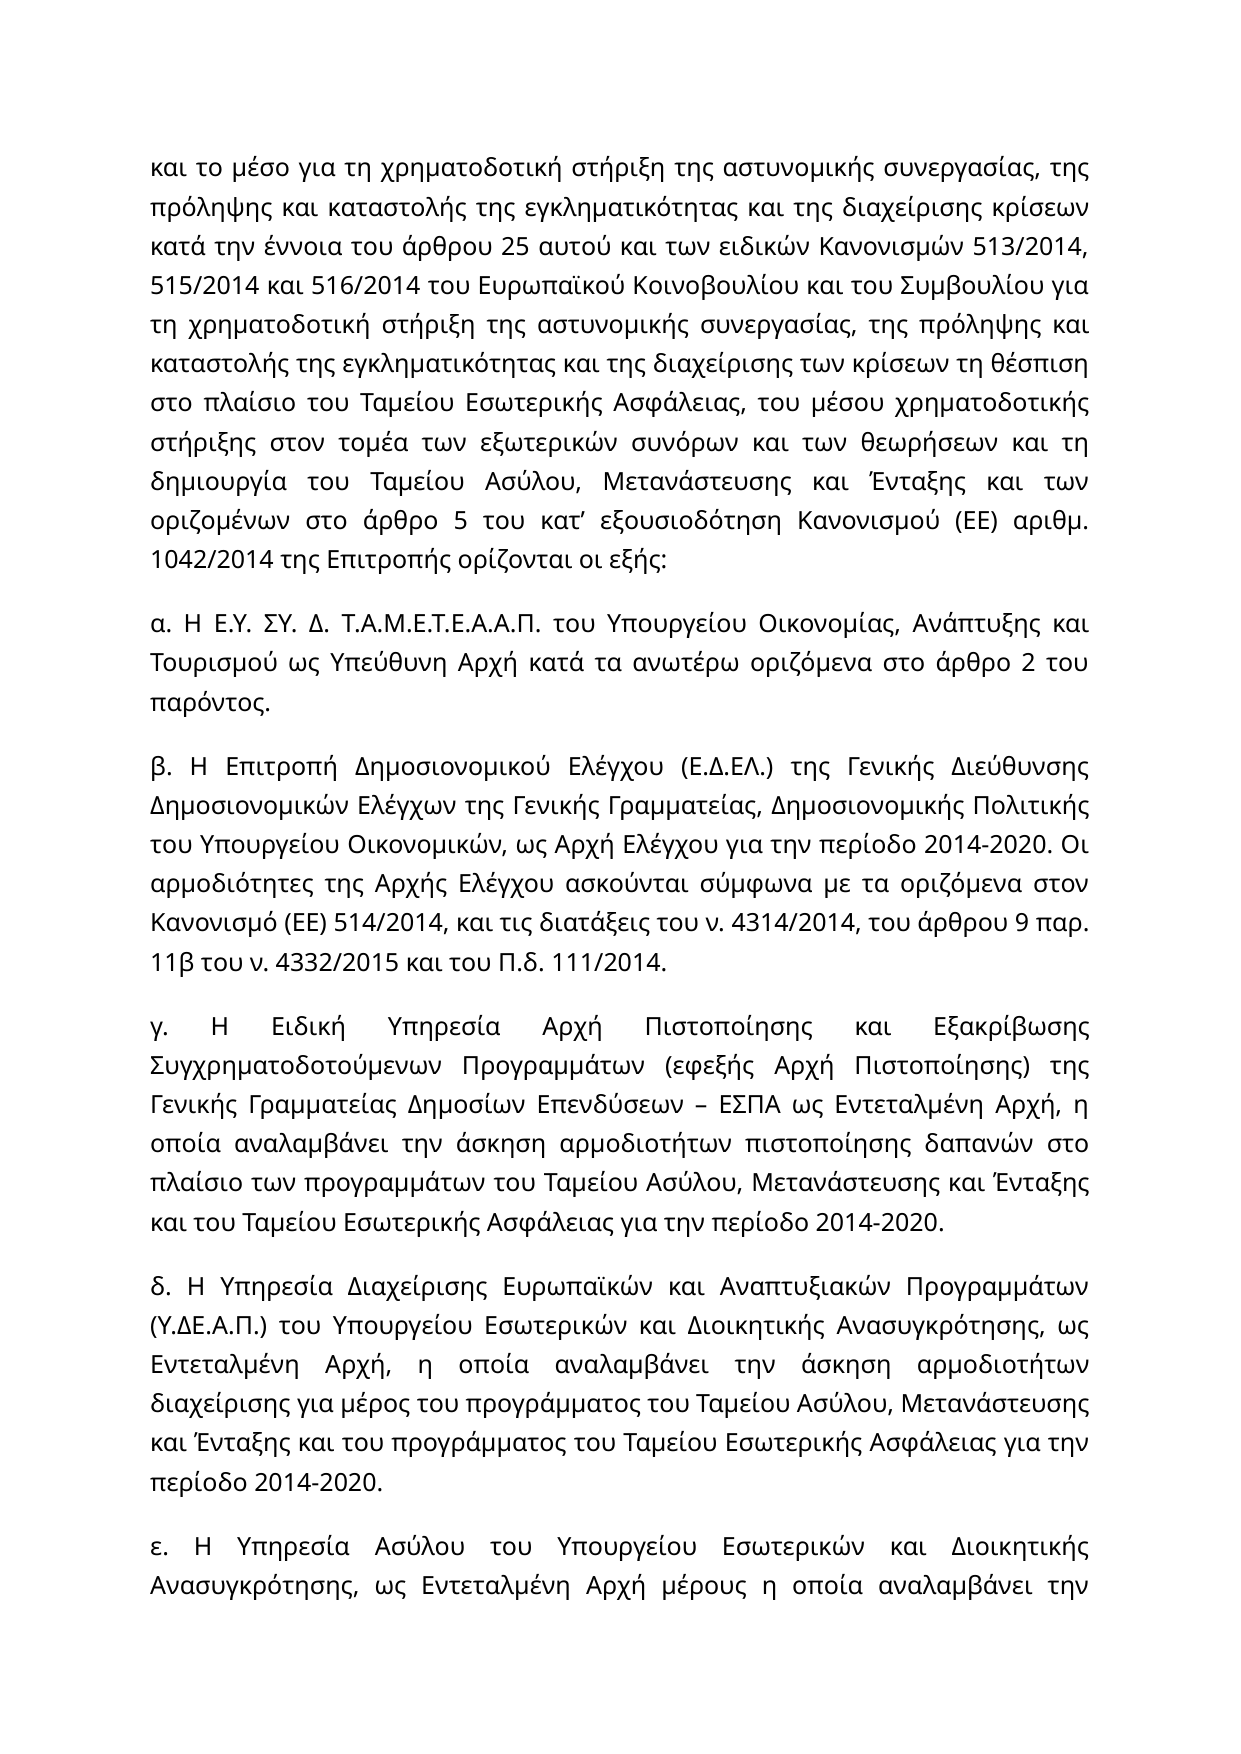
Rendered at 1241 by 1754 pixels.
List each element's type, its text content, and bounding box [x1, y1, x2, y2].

text β. Η Επιτροπή Δημοσιονομικού Ελέγχου (Ε.Δ.ΕΛ.) της Γενικής Διεύθυνσης Δημοσιονομικών Ελέγχων της Γενικής Γραμματείας, Δημοσιονομικής Πολιτικής του Υπουργείου Οικονομικών, ως Αρχή Ελέγχου για την περίοδο 2014-2020. Οι αρμοδιότητες της Αρχής Ελέγχου ασκούνται σύμφωνα με τα οριζόμενα στον Κανονισμό (ΕΕ) 514/2014, και τις διατάξεις του ν. 4314/2014, του άρθρου 9 παρ. 11β του ν. 4332/2015 και του Π.δ. 111/2014. [150, 748, 1090, 978]
text και το μέσο για τη χρηματοδοτική στήριξη της αστυνομικής συνεργασίας, της πρόληψης και καταστολής της εγκληματικότητας και της διαχείρισης κρίσεων κατά την έννοια του άρθρου 25 αυτού και των ειδικών Κανονισμών 513/2014, 515/2014 και 516/2014 του Ευρωπαϊκού Κοινοβουλίου και του Συμβουλίου για τη χρηματοδοτική στήριξη της αστυνομικής συνεργασίας, της πρόληψης και καταστολής της εγκληματικότητας και της διαχείρισης των κρίσεων τη θέσπιση στο πλαίσιο του Ταμείου Εσωτερικής Ασφάλειας, του μέσου χρηματοδοτικής στήριξης στον τομέα των εξωτερικών συνόρων και των θεωρήσεων και τη δημιουργία του Ταμείου Ασύλου, Μετανάστευσης και Ένταξης και των οριζομένων στο άρθρο 5 του κατ’ εξουσιοδότηση Κανονισμού (ΕΕ) αριθμ. 1042/2014 της Επιτροπής ορίζονται οι εξής: [150, 150, 1090, 576]
text ε. Η Υπηρεσία Ασύλου του Υπουργείου Εσωτερικών και Διοικητικής Ανασυγκρότησης, ως Εντεταλμένη Αρχή μέρους η οποία αναλαμβάνει την [150, 1528, 1090, 1602]
text γ. Η Ειδική Υπηρεσία Αρχή Πιστοποίησης και Εξακρίβωσης Συγχρηματοδοτούμενων Προγραμμάτων (εφεξής Αρχή Πιστοποίησης) της Γενικής Γραμματείας Δημοσίων Επενδύσεων – ΕΣΠΑ ως Εντεταλμένη Αρχή, η οποία αναλαμβάνει την άσκηση αρμοδιοτήτων πιστοποίησης δαπανών στο πλαίσιο των προγραμμάτων του Ταμείου Ασύλου, Μετανάστευσης και Ένταξης και του Ταμείου Εσωτερικής Ασφάλειας για την περίοδο 2014-2020. [150, 1008, 1090, 1238]
text α. Η Ε.Υ. ΣΥ. Δ. Τ.Α.Μ.Ε.Τ.Ε.Α.Α.Π. του Υπουργείου Οικονομίας, Ανάπτυξης και Τουρισμού ως Υπεύθυνη Αρχή κατά τα ανωτέρω οριζόμενα στο άρθρο 2 του παρόντος. [150, 606, 1090, 718]
text δ. Η Υπηρεσία Διαχείρισης Ευρωπαϊκών και Αναπτυξιακών Προγραμμάτων (Υ.ΔΕ.Α.Π.) του Υπουργείου Εσωτερικών και Διοικητικής Ανασυγκρότησης, ως Εντεταλμένη Αρχή, η οποία αναλαμβάνει την άσκηση αρμοδιοτήτων διαχείρισης για μέρος του προγράμματος του Ταμείου Ασύλου, Μετανάστευσης και Ένταξης και του προγράμματος του Ταμείου Εσωτερικής Ασφάλειας για την περίοδο 2014-2020. [150, 1268, 1090, 1498]
